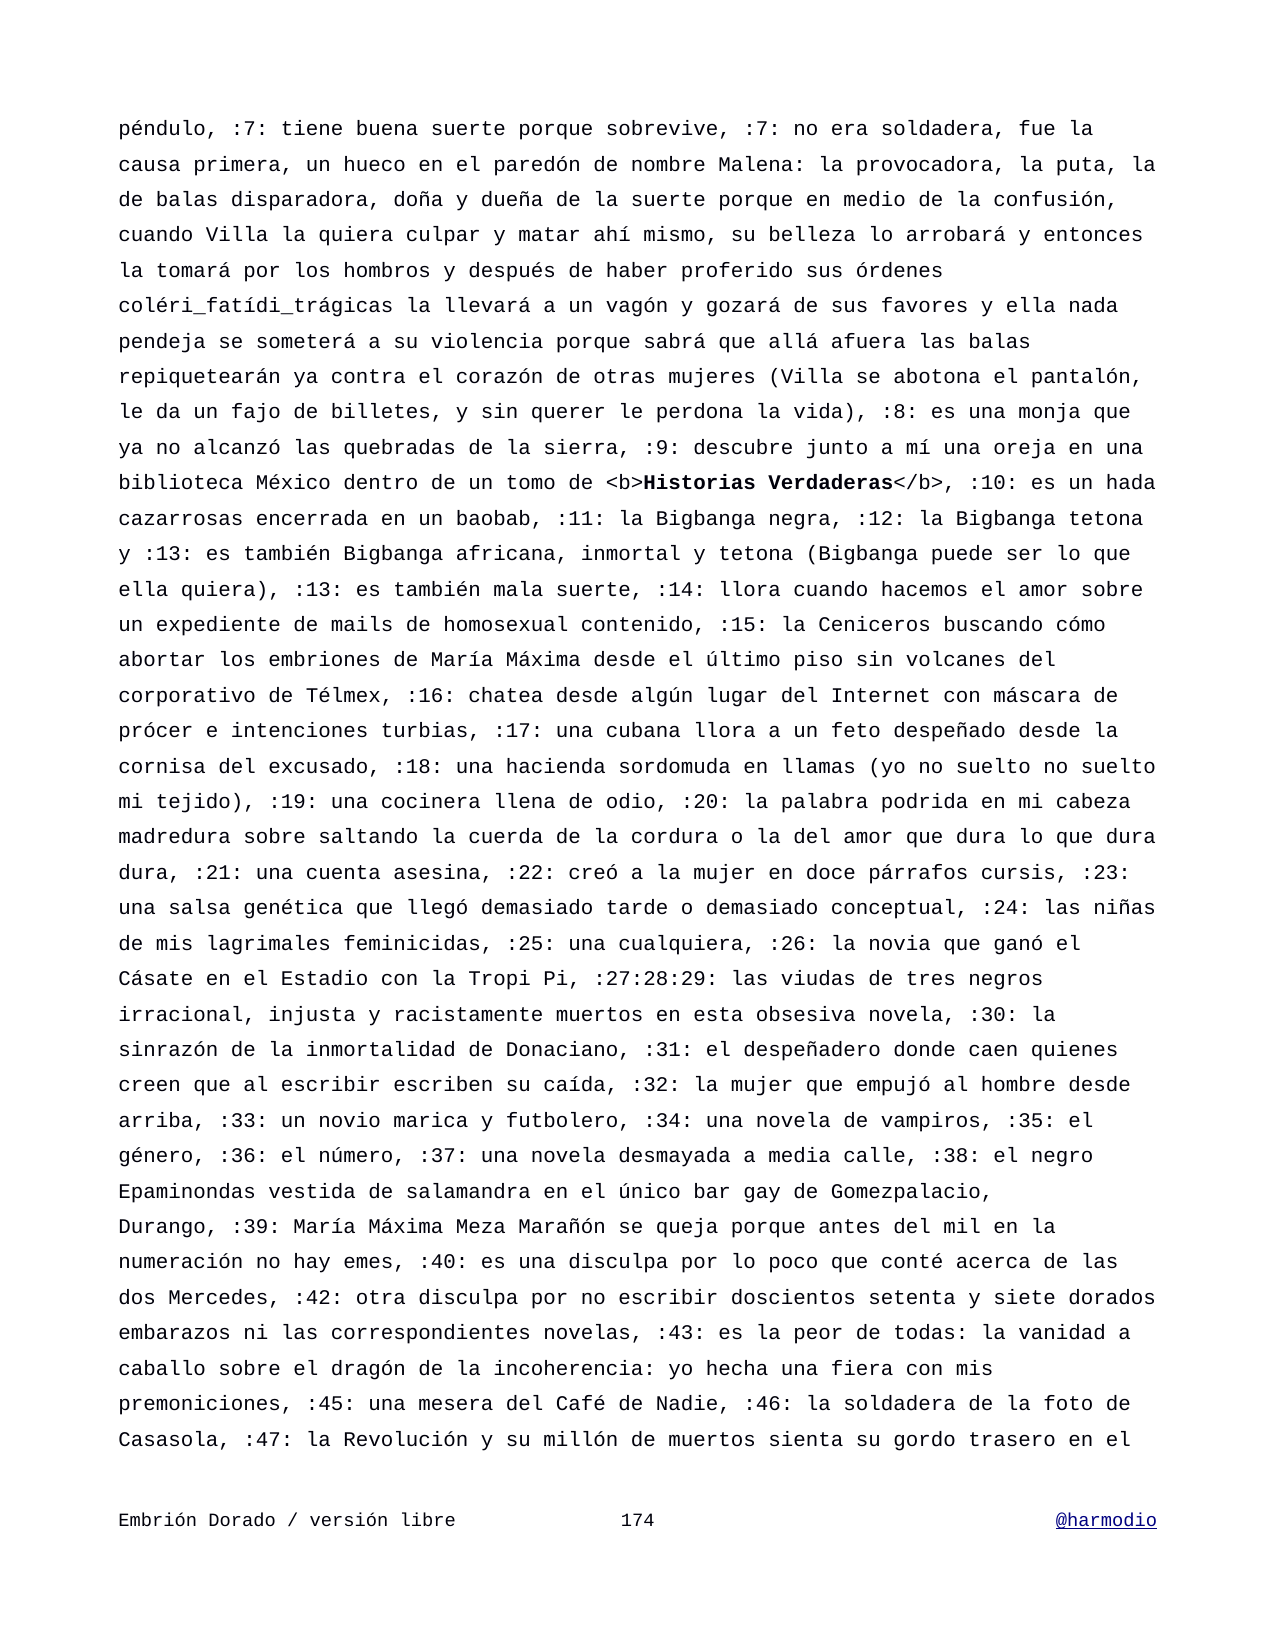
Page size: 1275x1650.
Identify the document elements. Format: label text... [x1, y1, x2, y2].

text péndulo, :7: tiene buena suerte porque sobrevive, :7: no era soldadera, fue la causa primera, un hueco en el paredón de nombre Malena: la provocadora, la puta, la de balas disparadora, doña y dueña de la suerte porque en medio de la confusión, cuando Villa la quiera culpar y matar ahí mismo, su belleza lo arrobará y entonces la tomará por los hombros y después de haber proferido sus órdenes coléri_fatídi_trágicas la llevará a un vagón y gozará de sus favores y ella nada pendeja se someterá a su violencia porque sabrá que allá afuera las balas repiquetearán ya contra el corazón de otras mujeres (Villa se abotona el pantalón, le da un fajo de billetes, y sin querer le perdona la vida), :8: es una monja que ya no alcanzó las quebradas de la sierra, :9: descubre junto a mí una oreja en una biblioteca México dentro de un tomo de <b>Historias Verdaderas</b>, :10: es un hada cazarrosas encerrada en un baobab, :11: la Bigbanga negra, :12: la Bigbanga tetona y :13: es también Bigbanga africana, inmortal y tetona (Bigbanga puede ser lo que ella quiera), :13: es también mala suerte, :14: llora cuando hacemos el amor sobre un expediente de mails de homosexual contenido, :15: la Ceniceros buscando cómo abortar los embriones de María Máxima desde el último piso sin volcanes del corporativo de Télmex, :16: chatea desde algún lugar del Internet con máscara de prócer e intenciones turbias, :17: una cubana llora a un feto despeñado desde la cornisa del excusado, :18: una hacienda sordomuda en llamas (yo no suelto no suelto mi tejido), :19: una cocinera llena de odio, :20: la palabra podrida en mi cabeza madredura sobre saltando la cuerda de la cordura o la del amor que dura lo que dura dura, :21: una cuenta asesina, :22: creó a la mujer en doce párrafos cursis, :23: una salsa genética que llegó demasiado tarde o demasiado conceptual, :24: las niñas de mis lagrimales feminicidas, :25: una cualquiera, :26: la novia que ganó el Cásate en el Estadio con la Tropi Pi, :27:28:29: las viudas de tres negros irracional, injusta y racistamente muertos en esta obsesiva novela, :30: la sinrazón de la inmortalidad de Donaciano, :31: el despeñadero donde caen quienes creen que al escribir escriben su caída, :32: la mujer que empujó al hombre desde arriba, :33: un novio marica y futbolero, :34: una novela de vampiros, :35: el género, :36: el número, :37: una novela desmayada a media calle, :38: el negro Epaminondas vestida de salamandra en el único bar gay de Gomezpalacio, Durango, :39: María Máxima Meza Marañón se queja porque antes del mil en la numeración no hay emes, :40: es una disculpa por lo poco que conté acerca de las dos Mercedes, :42: otra disculpa por no escribir doscientos setenta y siete dorados embarazos ni las correspondientes novelas, :43: es la peor de todas: la vanidad a caballo sobre el dragón de la incoherencia: yo hecha una fiera con mis premoniciones, :45: una mesera del Café de Nadie, :46: la soldadera de la foto de Casasola, :47: la Revolución y su millón de muertos sienta su gordo trasero en el [118, 118, 1157, 1452]
